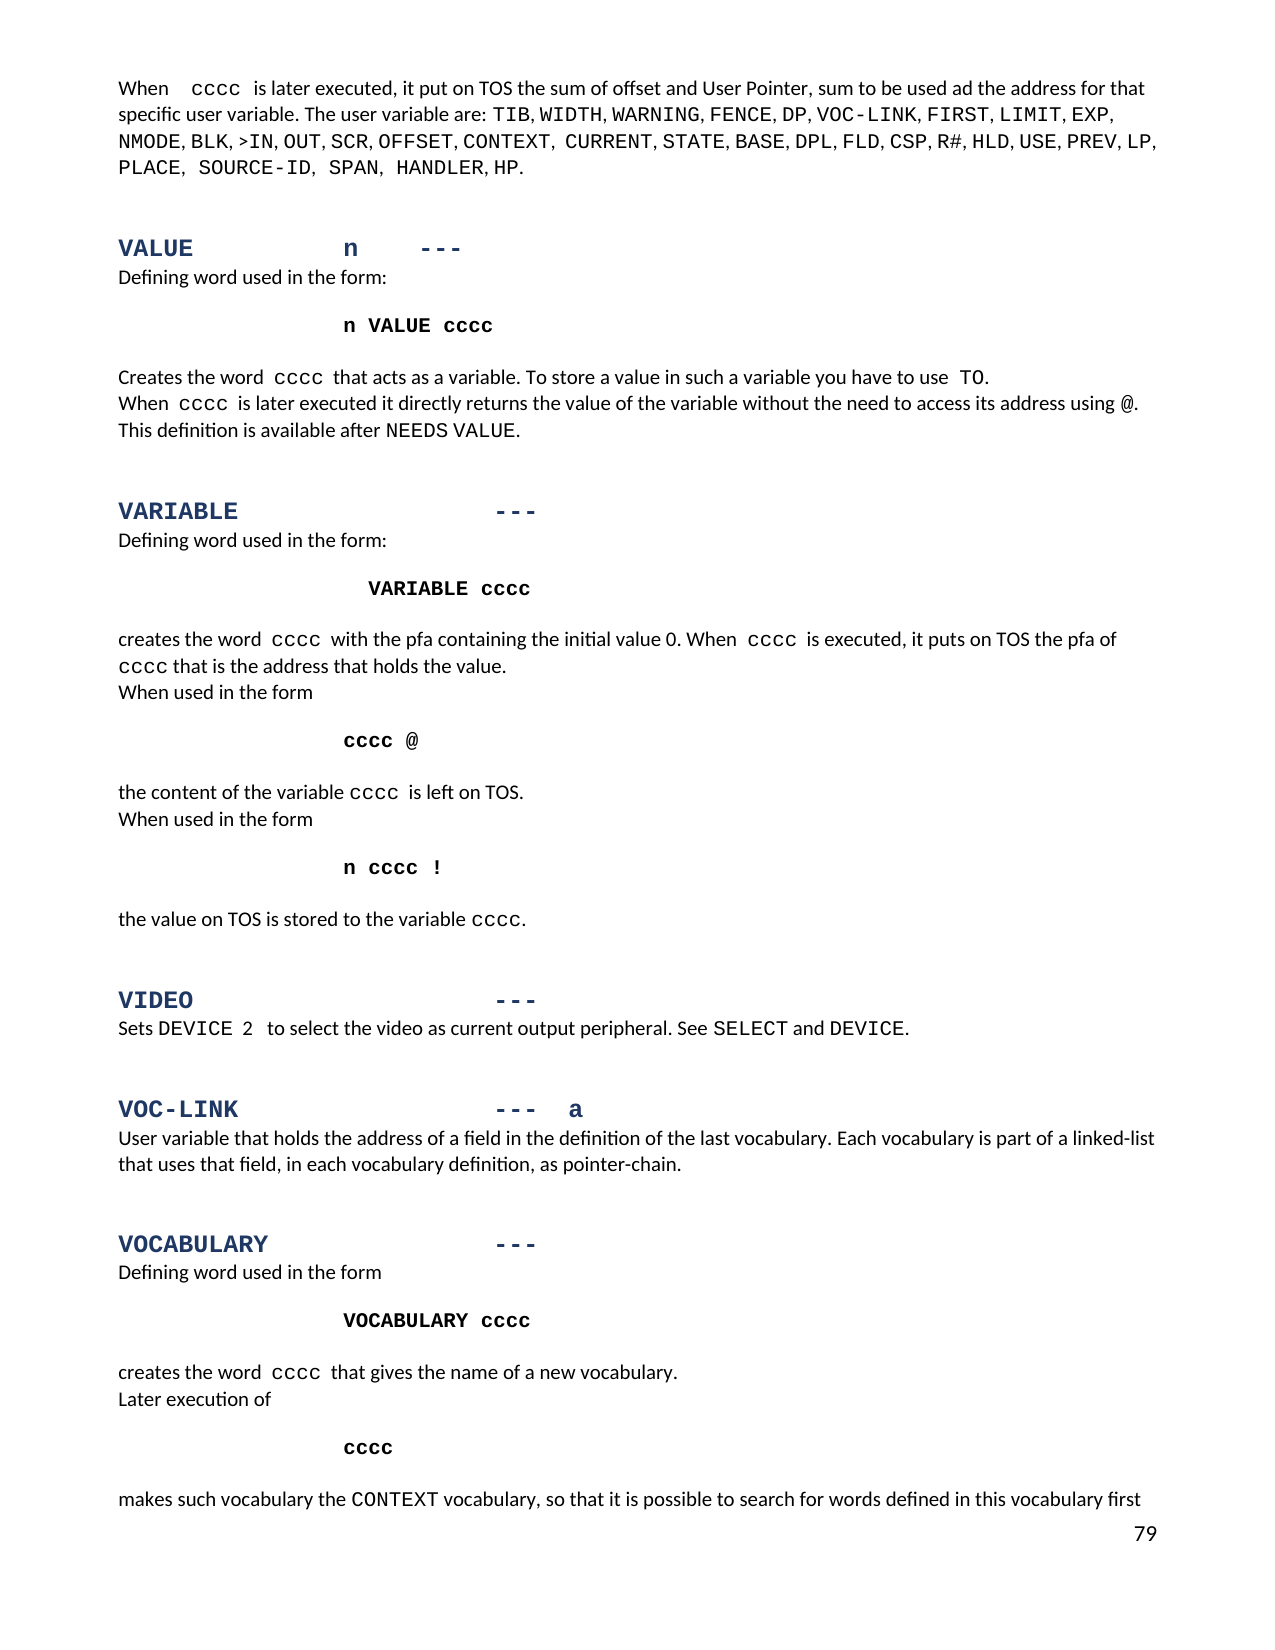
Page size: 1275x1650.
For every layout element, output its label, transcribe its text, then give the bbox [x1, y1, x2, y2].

text VARIABLE cccc [118, 578, 1157, 601]
text cccc [118, 1437, 1157, 1460]
text VOCABULARY cccc [118, 1310, 1157, 1334]
text When used in the form [118, 806, 1157, 831]
text When cccc is later executed, it put on TOS the sum of offset and User Pointer, sum to be used ad the address for that specific user variable. The user variable are: TIB, WIDTH, WARNING, FENCE, DP, VOC-LINK, FIRST, LIMIT, EXP, NMODE, BLK, >IN, OUT, SCR, OFFSET, CONTEXT, CURRENT, STATE, BASE, DPL, FLD, CSP, R#, HLD, USE, PREV, LP, PLACE, SOURCE-ID, SPAN, HANDLER, HP. [118, 75, 1157, 181]
text Defining word used in the form: [118, 527, 1157, 552]
subtitle VARIABLE --- [118, 498, 1157, 527]
text Defining word used in the form [118, 1259, 1157, 1285]
subtitle VOC-LINK --- a [118, 1097, 1157, 1125]
text Defining word used in the form: [118, 264, 1157, 289]
text When cccc is later executed it directly returns the value of the variable without the need to access its address using @. This definition is available after NEEDS VALUE. [118, 391, 1157, 443]
text Sets DEVICE 2 to select the video as current output peripheral. See SELECT and DEVICE. [118, 1016, 1157, 1042]
text the content of the variable cccc is left on TOS. [118, 779, 1157, 806]
text cccc @ [118, 730, 1157, 754]
text makes such vocabulary the CONTEXT vocabulary, so that it is possible to search for words defined in this vocabulary first [118, 1486, 1157, 1512]
subtitle VOCABULARY --- [118, 1231, 1157, 1259]
text User variable that holds the address of a field in the definition of the last vocabulary. Each vocabulary is part of a linked-list that uses that field, in each vocabulary definition, as pointer-chain. [118, 1125, 1157, 1176]
text creates the word cccc that gives the name of a new vocabulary. [118, 1359, 1157, 1386]
text n cccc ! [118, 857, 1157, 880]
text n VALUE cccc [118, 315, 1157, 339]
text Creates the word cccc that acts as a variable. To store a value in such a variable you have to use TO. [118, 364, 1157, 391]
subtitle VIDEO --- [118, 987, 1157, 1016]
text Later execution of [118, 1386, 1157, 1411]
text creates the word cccc with the pfa containing the initial value 0. When cccc is executed, it puts on TOS the pfa of cccc that is the address that holds the value. [118, 627, 1157, 679]
text the value on TOS is stored to the variable cccc. [118, 906, 1157, 932]
subtitle VALUE n --- [118, 236, 1157, 264]
text When used in the form [118, 679, 1157, 705]
